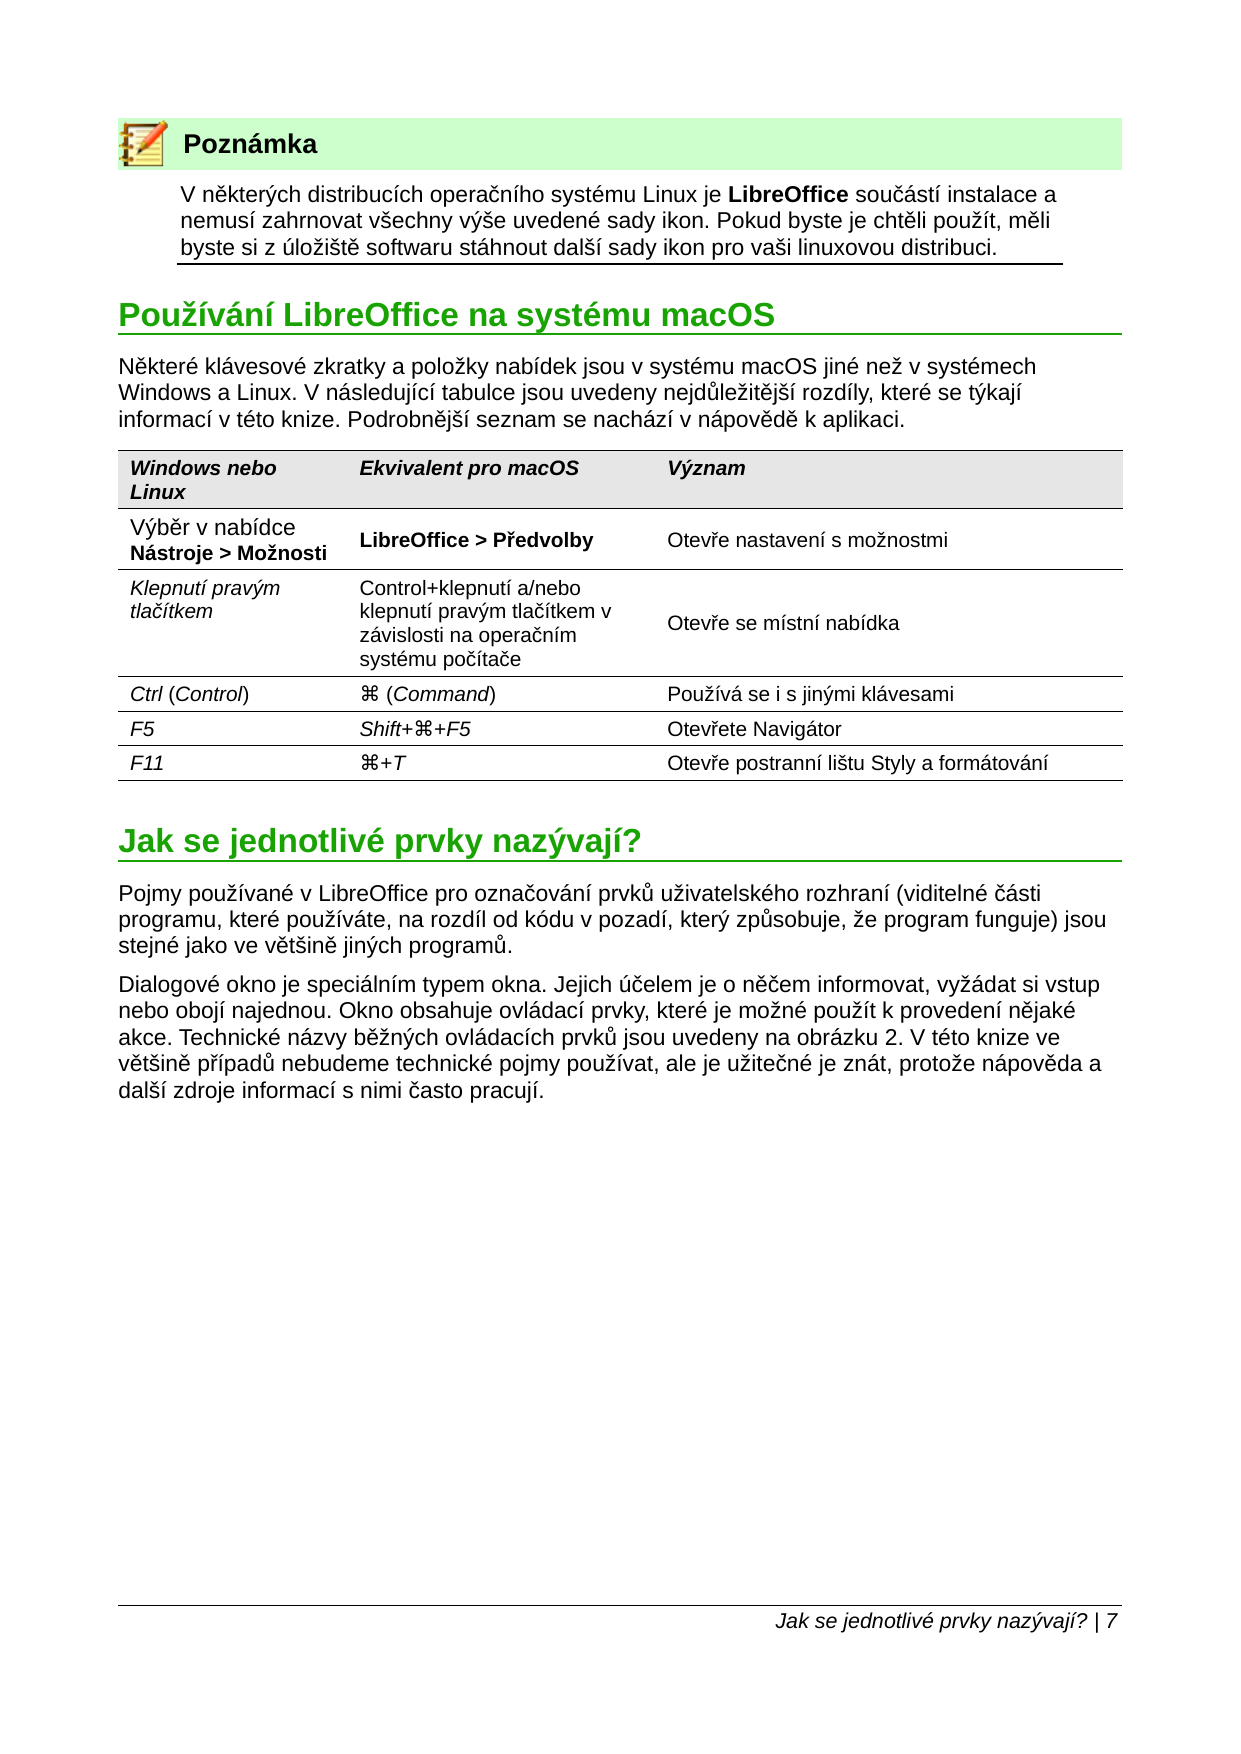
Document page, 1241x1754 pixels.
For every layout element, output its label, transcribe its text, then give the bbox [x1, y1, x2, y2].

table_header Ekvivalent pro macOS [348, 451, 655, 508]
text Pojmy používané v LibreOffice pro označování prvků uživatelského rozhraní (viditelné části programu, které používáte, na rozdíl od kódu v pozadí, který způsobuje, že program funguje) jsou stejné jako ve většině jiných programů. [118, 879, 1122, 959]
table_cell F5 [118, 712, 348, 745]
subtitle Poznámka [118, 118, 1122, 170]
table_cell Otevře se místní nabídka [655, 570, 1123, 676]
text Některé klávesové zkratky a položky nabídek jsou v systému macOS jiné než v systémech Windows a Linux. V následující tabulce jsou uvedeny nejdůležitější rozdíly, které se týkají informací v této knize. Podrobnější seznam se nachází v nápovědě k aplikaci. [118, 353, 1122, 432]
table_cell ⌘ (Command) [348, 677, 655, 711]
subtitle Používání LibreOffice na systému macOS [118, 294, 1122, 333]
table_cell Ctrl (Control) [118, 677, 348, 711]
table_header Windows nebo Linux [118, 451, 348, 508]
table_cell Používá se i s jinými klávesami [655, 677, 1123, 711]
table_cell Shift+⌘+F5 [348, 712, 655, 745]
table_cell Otevřete Navigátor [655, 712, 1123, 745]
table_cell Klepnutí pravým tlačítkem [118, 570, 348, 676]
text V některých distribucích operačního systému Linux je LibreOffice součástí instalace a nemusí zahrnovat všechny výše uvedené sady ikon. Pokud byste je chtěli použít, měli byste si z úložiště softwaru stáhnout další sady ikon pro vaši linuxovou distribuci. [177, 178, 1063, 263]
table_cell Otevře nastavení s možnostmi [655, 509, 1123, 569]
table_cell LibreOffice > Předvolby [348, 509, 655, 569]
table_cell ⌘+T [348, 746, 655, 780]
table_cell Control+klepnutí a/nebo klepnutí pravým tlačítkem v závislosti na operačním systému počítače [348, 570, 655, 676]
subtitle Jak se jednotlivé prvky nazývají? [118, 821, 1122, 860]
table_cell Otevře postranní lištu Styly a formátování [655, 746, 1123, 780]
table_cell Výběr v nabídce Nástroje > Možnosti [118, 509, 348, 569]
picture [119, 119, 170, 170]
table_cell F11 [118, 746, 348, 780]
table_header Význam [655, 451, 1123, 508]
text Dialogové okno je speciálním typem okna. Jejich účelem je o něčem informovat, vyžádat si vstup nebo obojí najednou. Okno obsahuje ovládací prvky, které je možné použít k provedení nějaké akce. Technické názvy běžných ovládacích prvků jsou uvedeny na obrázku 2. V této knize ve většině případů nebudeme technické pojmy používat, ale je užitečné je znát, protože nápověda a další zdroje informací s nimi často pracují. [118, 971, 1122, 1103]
